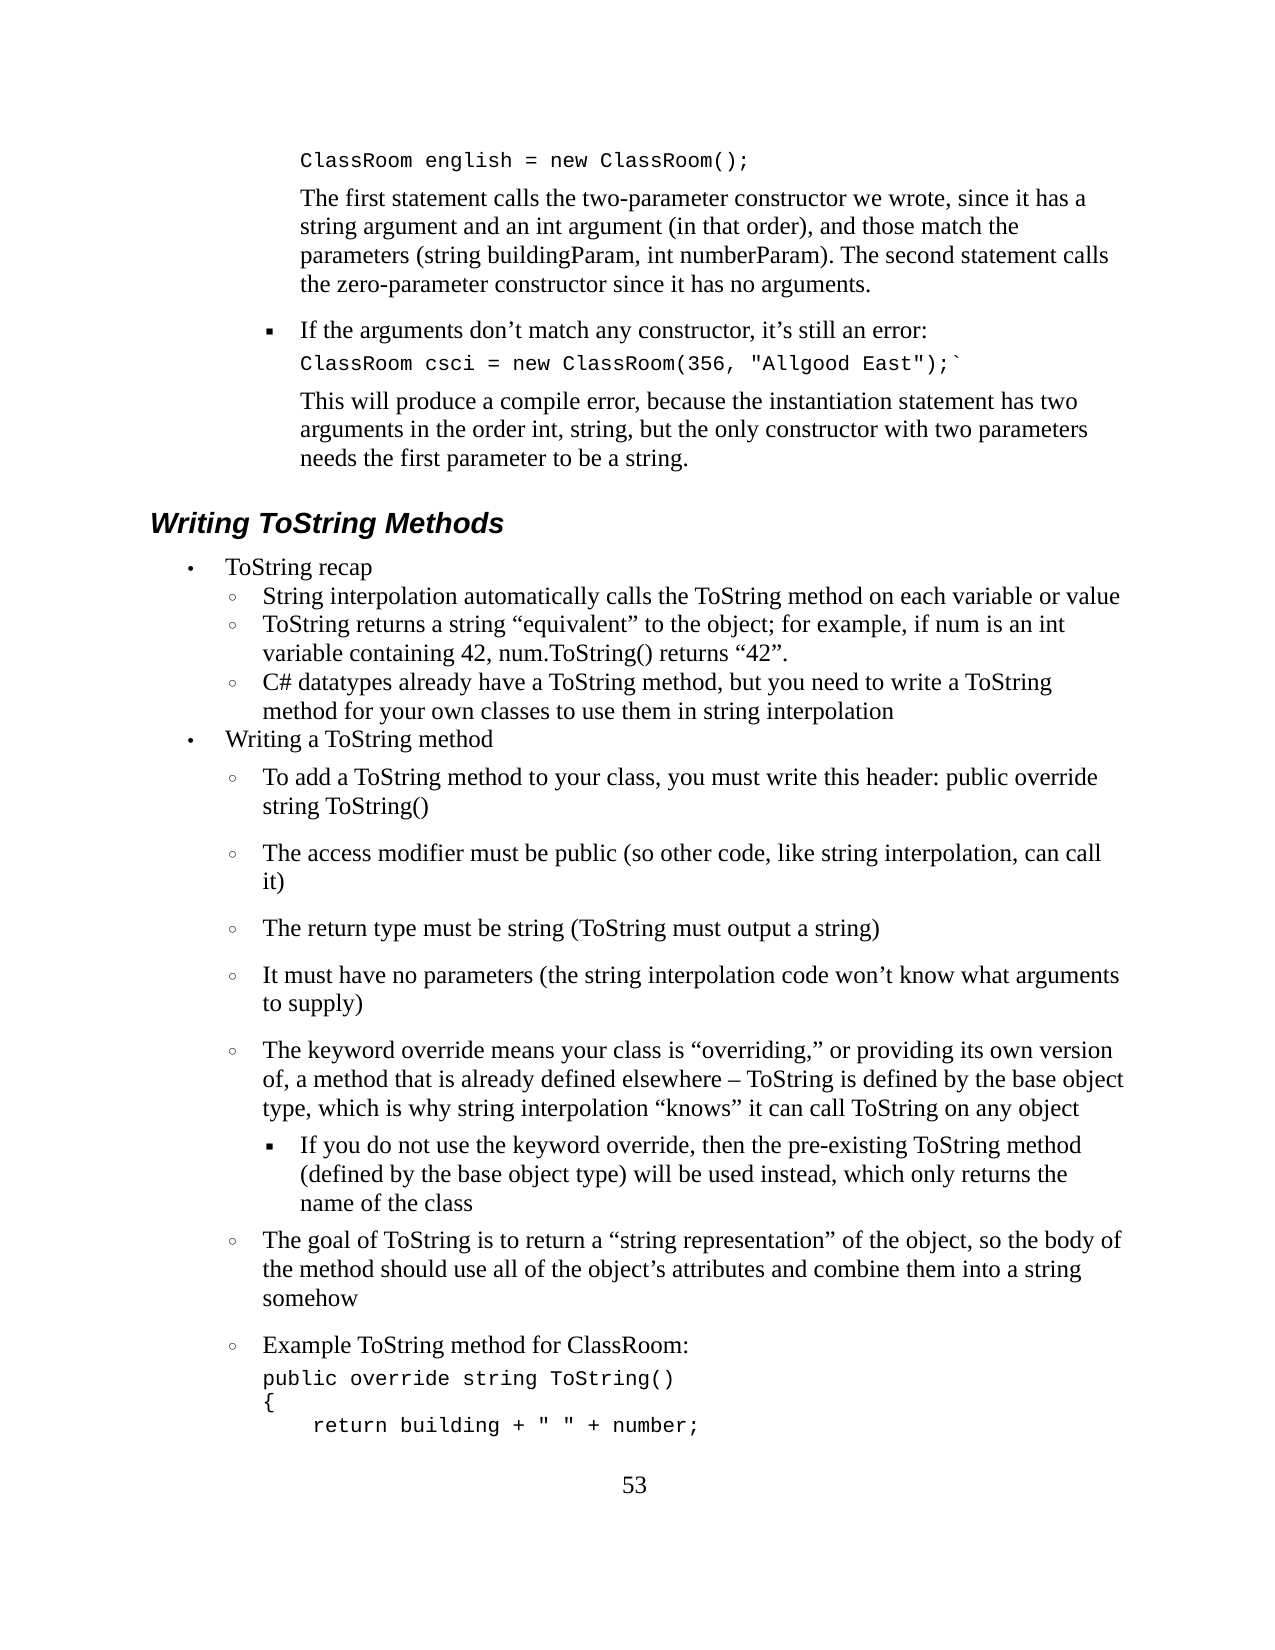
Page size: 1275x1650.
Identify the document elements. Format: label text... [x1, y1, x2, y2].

list Writing a ToString method [187, 724, 1125, 753]
list If the arguments don’t match any constructor, it’s still an error: [262, 316, 1125, 344]
list String interpolation automatically calls the ToString method on each variable or value [225, 581, 1125, 609]
list ClassRoom english = new ClassRoom(); [262, 150, 1125, 174]
list The return type must be string (ToString must output a string) [225, 913, 1125, 942]
list If you do not use the keyword override, then the pre-existing ToString method (defined by the base object type) will be used instead, which only returns the name of the class [262, 1130, 1125, 1217]
list The access modifier must be public (so other code, like string interpolation, can call it) [225, 838, 1125, 895]
list ToString recap [187, 552, 1125, 581]
list { [225, 1391, 1125, 1415]
list The first statement calls the two-parameter constructor we wrote, since it has a string argument and an int argument (in that order), and those match the parameters (string buildingParam, int numberParam). The second statement calls the zero-parameter constructor since it has no arguments. [262, 183, 1125, 298]
list ToString returns a string “equivalent” to the object; for example, if num is an int variable containing 42, num.ToString() returns “42”. [225, 609, 1125, 667]
list ClassRoom csci = new ClassRoom(356, "Allgood East");` [262, 353, 1125, 377]
list public override string ToString() [225, 1367, 1125, 1391]
list To add a ToString method to your class, you must write this header: public override string ToString() [225, 762, 1125, 820]
list return building + " " + number; [225, 1415, 1125, 1438]
list C# datatypes already have a ToString method, but you need to write a ToString method for your own classes to use them in string interpolation [225, 667, 1125, 724]
list The goal of ToString is to return a “string representation” of the object, so the body of the method should use all of the object’s attributes and combine them into a string somehow [225, 1226, 1125, 1312]
list It must have no parameters (the string interpolation code won’t know what arguments to supply) [225, 960, 1125, 1017]
list This will produce a compile error, because the instantiation statement has two arguments in the order int, string, but the only constructor with two parameters needs the first parameter to be a string. [262, 386, 1125, 472]
list The keyword override means your class is “overriding,” or providing its own version of, a method that is already defined elsewhere – ToString is defined by the base object type, which is why string interpolation “knows” it can call ToString on any object [225, 1035, 1125, 1121]
list Example ToString method for ClassRoom: [225, 1330, 1125, 1358]
subtitle Writing ToString Methods [150, 506, 1125, 539]
